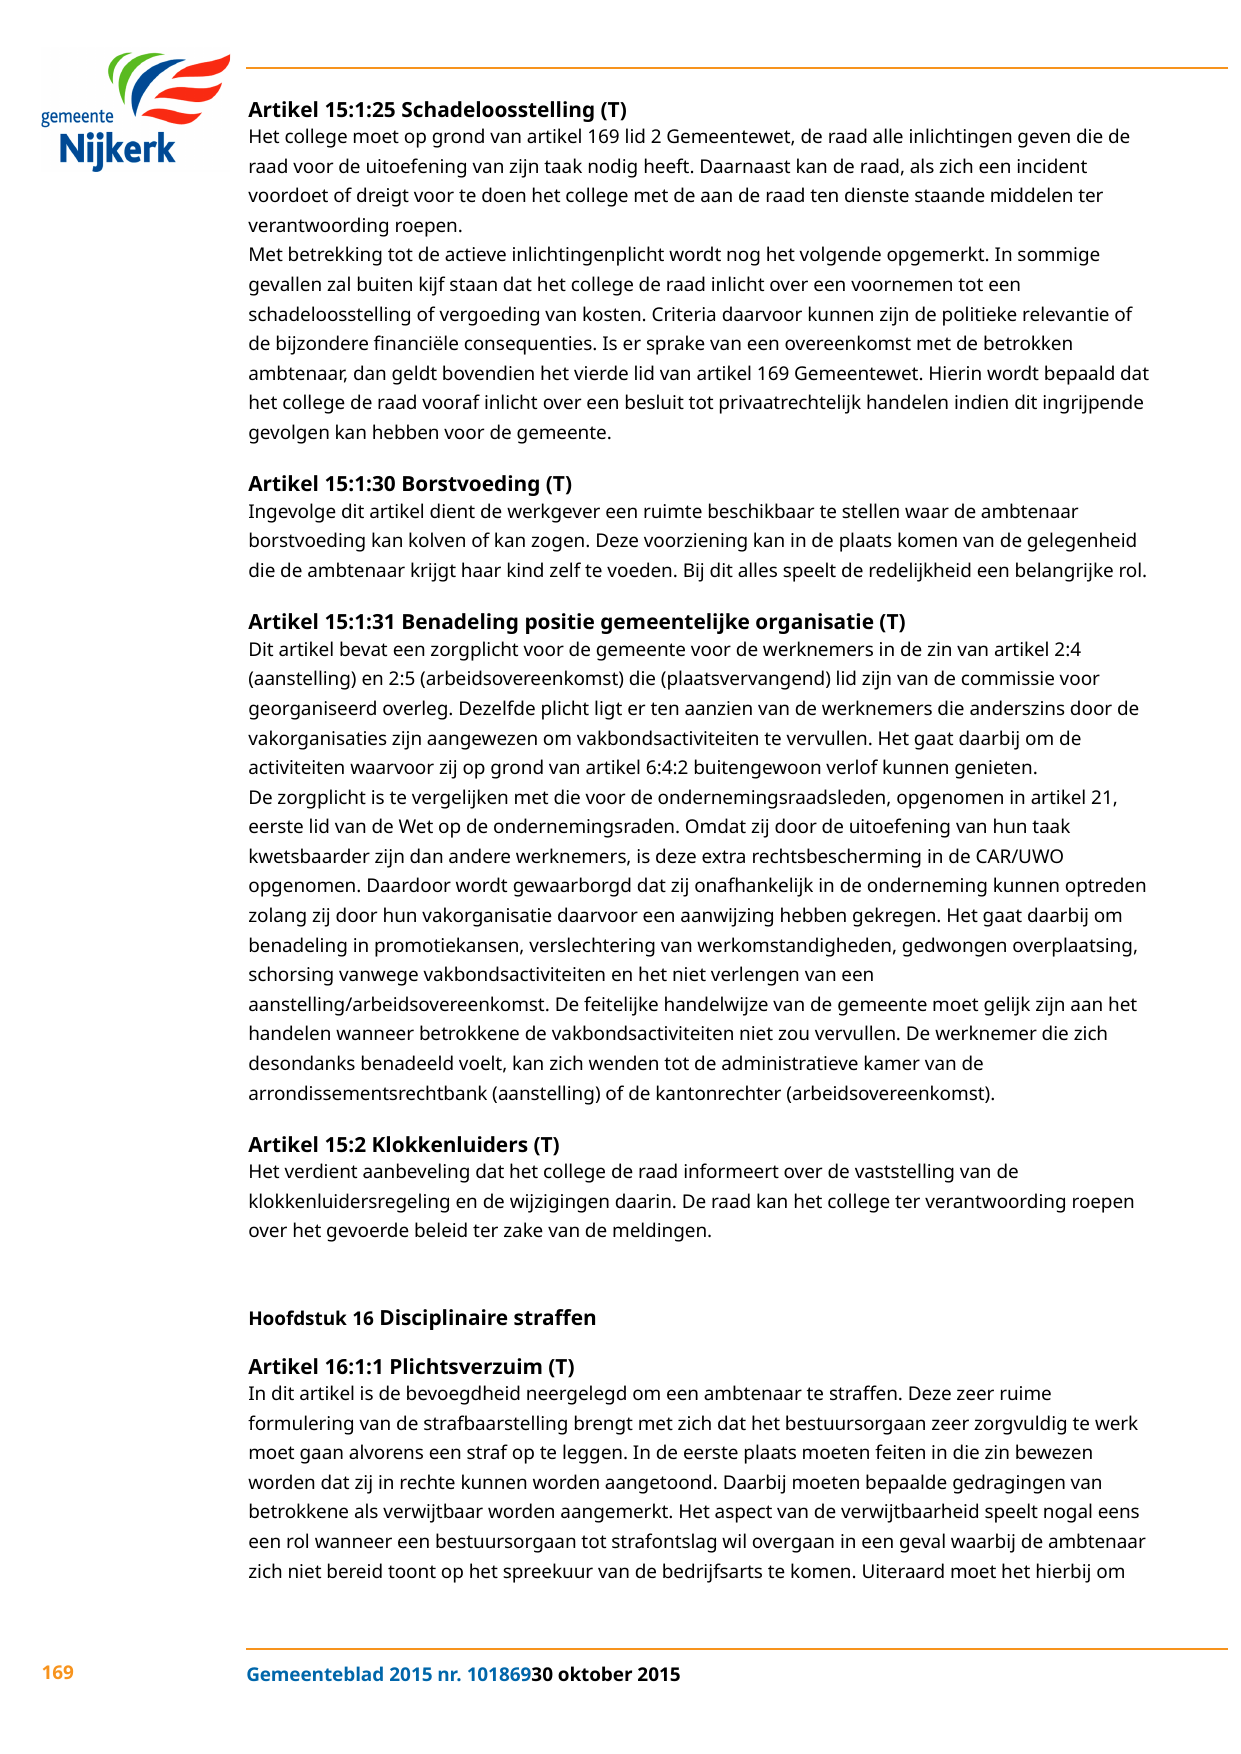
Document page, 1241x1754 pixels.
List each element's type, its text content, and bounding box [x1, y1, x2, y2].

text Met betrekking tot de actieve inlichtingenplicht wordt nog het volgende opgemerkt. In sommige gevallen zal buiten kijf staan dat het college de raad inlicht over een voornemen tot een schadeloosstelling of vergoeding van kosten. Criteria daarvoor kunnen zijn de politieke relevantie of de bijzondere financiële consequenties. Is er sprake van een overeenkomst met de betrokken ambtenaar, dan geldt bovendien het vierde lid van artikel 169 Gemeentewet. Hierin wordt bepaald dat het college de raad vooraf inlicht over een besluit tot privaatrechtelijk handelen indien dit ingrijpende gevolgen kan hebben voor de gemeente. [248, 242, 1152, 445]
text De zorgplicht is te vergelijken met die voor de ondernemingsraadsleden, opgenomen in artikel 21, eerste lid van de Wet op de ondernemingsraden. Omdat zij door de uitoefening van hun taak kwetsbaarder zijn dan andere werknemers, is deze extra rechtsbescherming in de CAR/UWO opgenomen. Daardoor wordt gewaarborgd dat zij onafhankelijk in de onderneming kunnen optreden zolang zij door hun vakorganisatie daarvoor een aanwijzing hebben gekregen. Het gaat daarbij om benadeling in promotiekansen, verslechtering van werkomstandigheden, gedwongen overplaatsing, schorsing vanwege vakbondsactiviteiten en het niet verlengen van een aanstelling/arbeidsovereenkomst. De feitelijke handelwijze van de gemeente moet gelijk zijn aan het handelen wanneer betrokkene de vakbondsactiviteiten niet zou vervullen. De werknemer die zich desondanks benadeeld voelt, kan zich wenden tot de administratieve kamer van de arrondissementsrechtbank (aanstelling) of de kantonrechter (arbeidsovereenkomst). [248, 784, 1152, 1105]
text Artikel 15:1:31 Benadeling positie gemeentelijke organisatie (T) [248, 607, 1152, 636]
text Dit artikel bevat een zorgplicht voor de gemeente voor de werknemers in de zin van artikel 2:4 (aanstelling) en 2:5 (arbeidsovereenkomst) die (plaatsvervangend) lid zijn van de commissie voor georganiseerd overleg. Dezelfde plicht ligt er ten aanzien van de werknemers die anderszins door de vakorganisaties zijn aangewezen om vakbondsactiviteiten te vervullen. Het gaat daarbij om de activiteiten waarvoor zij op grond van artikel 6:4:2 buitengewoon verlof kunnen genieten. [248, 636, 1152, 780]
text Hoofdstuk 16 Disciplinaire straffen [248, 1303, 1152, 1331]
text Ingevolge dit artikel dient de werkgever een ruimte beschikbaar te stellen waar de ambtenaar borstvoeding kan kolven of kan zogen. Deze voorziening kan in de plaats komen van de gelegenheid die de ambtenaar krijgt haar kind zelf te voeden. Bij dit alles speelt de redelijkheid een belangrijke rol. [248, 498, 1152, 583]
text Artikel 15:2 Klokkenluiders (T) [248, 1130, 1152, 1158]
text In dit artikel is de bevoegdheid neergelegd om een ambtenaar te straffen. Deze zeer ruime formulering van de strafbaarstelling brengt met zich dat het bestuursorgaan zeer zorgvuldig te werk moet gaan alvorens een straf op te leggen. In de eerste plaats moeten feiten in die zin bewezen worden dat zij in rechte kunnen worden aangetoond. Daarbij moeten bepaalde gedragingen van betrokkene als verwijtbaar worden aangemerkt. Het aspect van de verwijtbaarheid speelt nogal eens een rol wanneer een bestuursorgaan tot strafontslag wil overgaan in een geval waarbij de ambtenaar zich niet bereid toont op het spreekuur van de bedrijfsarts te komen. Uiteraard moet het hierbij om [248, 1380, 1152, 1583]
text Artikel 15:1:25 Schadeloosstelling (T) [248, 95, 1152, 123]
text Artikel 16:1:1 Plichtsverzuim (T) [248, 1352, 1152, 1380]
text Het college moet op grond van artikel 169 lid 2 Gemeentewet, de raad alle inlichtingen geven die de raad voor de uitoefening van zijn taak nodig heeft. Daarnaast kan de raad, als zich een incident voordoet of dreigt voor te doen het college met de aan de raad ten dienste staande middelen ter verantwoording roepen. [248, 123, 1152, 238]
text Het verdient aanbeveling dat het college de raad informeert over de vaststelling van de klokkenluidersregeling en de wijzigingen daarin. De raad kan het college ter verantwoording roepen over het gevoerde beleid ter zake van de meldingen. [248, 1158, 1152, 1243]
picture [41, 47, 231, 172]
text Artikel 15:1:30 Borstvoeding (T) [248, 469, 1152, 498]
